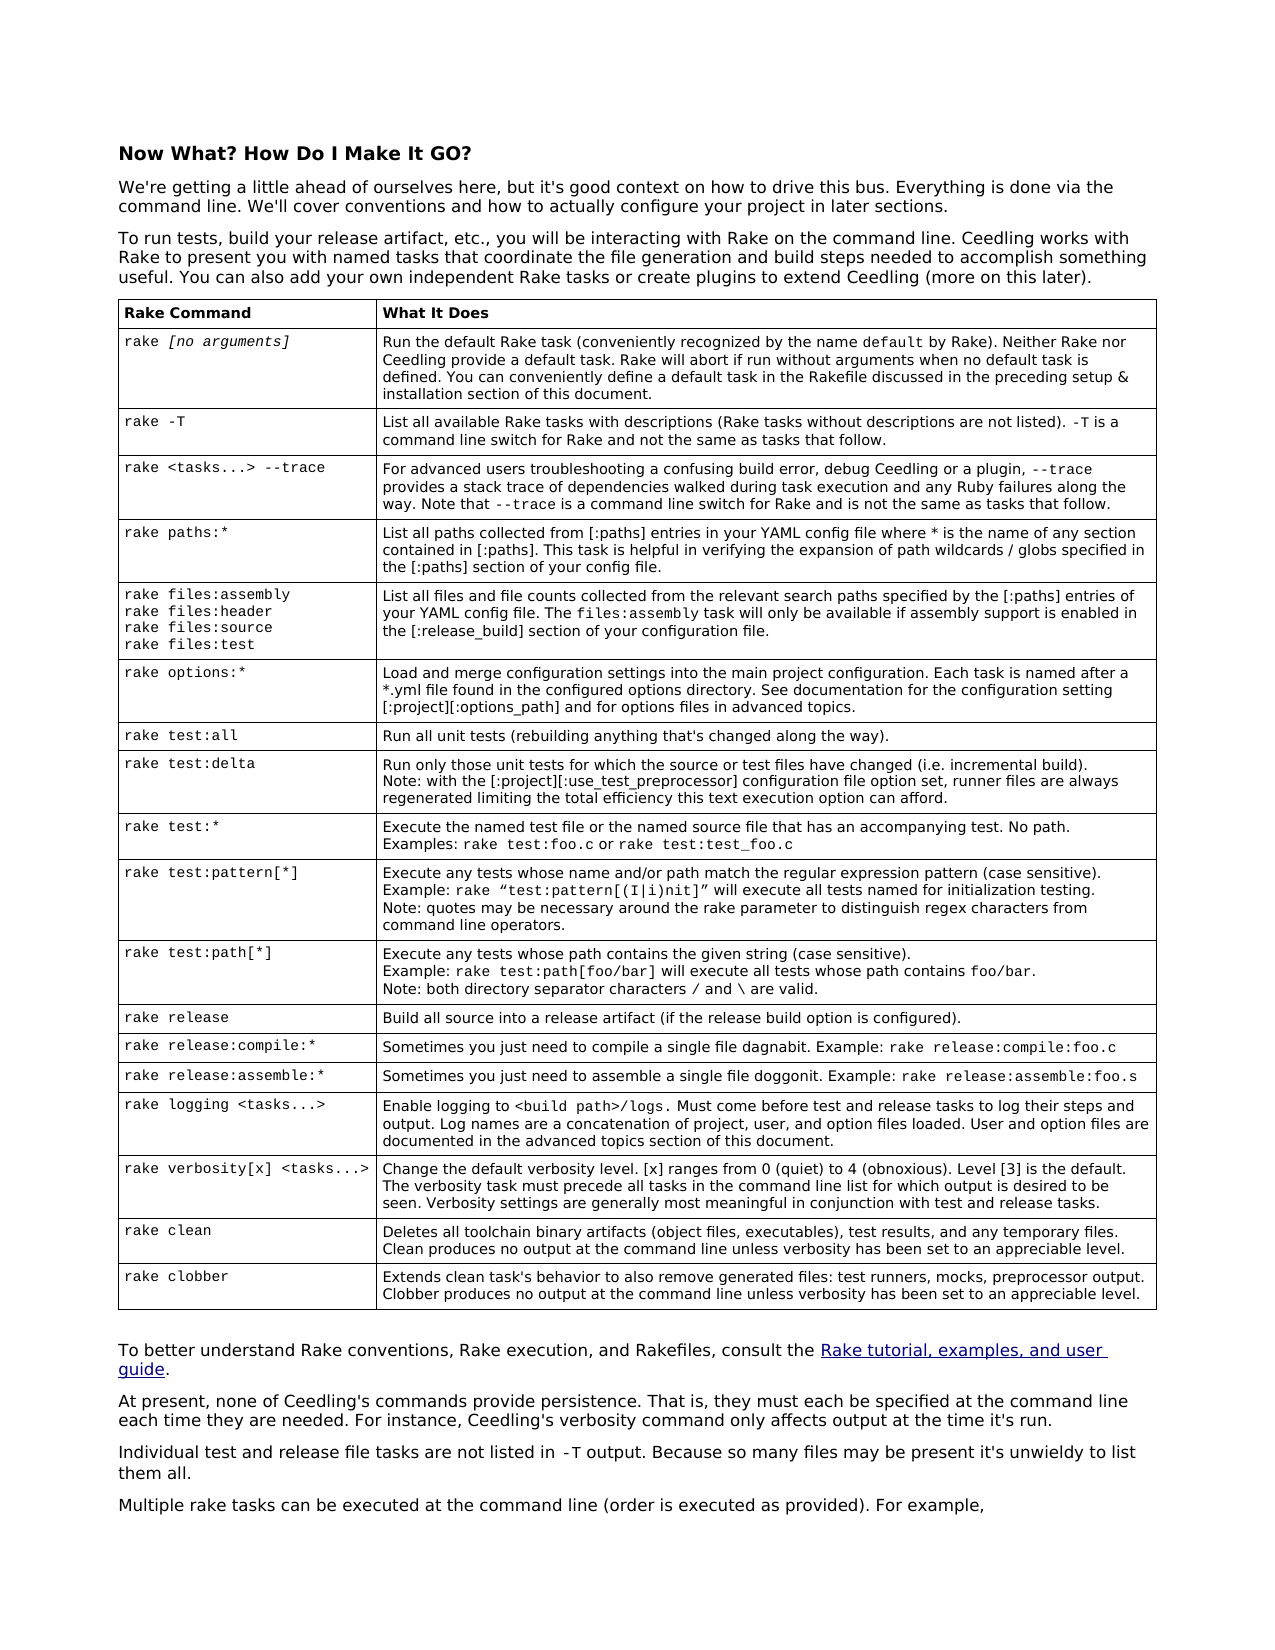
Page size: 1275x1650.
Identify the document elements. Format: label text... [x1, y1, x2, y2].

table_cell Load and merge configuration settings into the main project configuration. Each task is named after a *.yml file found in the configured options directory. See documentation for the configuration setting [:project][:options_path] and for options files in advanced topics. [377, 660, 1156, 722]
table_cell Run all unit tests (rebuilding anything that's changed along the way). [377, 723, 1156, 750]
table_cell rake clobber [119, 1264, 376, 1309]
table_header Rake Command [119, 300, 376, 328]
table_cell rake test:path[*] [119, 941, 376, 1004]
text To run tests, build your release artifact, etc., you will be interacting with Rake on the command line. Ceedling works with Rake to present you with named tasks that coordinate the file generation and build steps needed to accomplish something useful. You can also add your own independent Rake tasks or create plugins to extend Ceedling (more on this later). [118, 229, 1157, 287]
table_cell rake release:compile:* [119, 1034, 376, 1062]
text To better understand Rake conventions, Rake execution, and Rakefiles, consult the Rake tutorial, examples, and user guide. [118, 1341, 1157, 1379]
table_cell Execute the named test file or the named source file that has an accompanying test. No path. Examples: rake test:foo.c or rake test:test_foo.c [377, 814, 1156, 859]
table_cell rake verbosity[x] <tasks...> [119, 1156, 376, 1218]
table_cell rake test:pattern[*] [119, 860, 376, 940]
table_cell rake clean [119, 1219, 376, 1263]
table_cell rake options:* [119, 660, 376, 722]
text Multiple rake tasks can be executed at the command line (order is executed as provided). For example, [118, 1496, 1157, 1515]
table_cell List all files and file counts collected from the relevant search paths specified by the [:paths] entries of your YAML config file. The files:assembly task will only be available if assembly support is enabled in the [:release_build] section of your configuration file. [377, 583, 1156, 659]
table_cell Run the default Rake task (conveniently recognized by the name default by Rake). Neither Rake nor Ceedling provide a default task. Rake will abort if run without arguments when no default task is defined. You can conveniently define a default task in the Rakefile discussed in the preceding setup & installation section of this document. [377, 329, 1156, 408]
text At present, none of Ceedling's commands provide persistence. That is, they must each be specified at the command line each time they are needed. For instance, Ceedling's verbosity command only affects output at the time it's run. [118, 1392, 1157, 1431]
table_cell List all paths collected from [:paths] entries in your YAML config file where * is the name of any section contained in [:paths]. This task is helpful in verifying the expansion of path wildcards / globs specified in the [:paths] section of your config file. [377, 520, 1156, 582]
table_cell rake test:* [119, 814, 376, 859]
table_cell Execute any tests whose name and/or path match the regular expression pattern (case sensitive). Example: rake “test:pattern[(I|i)nit]” will execute all tests named for initialization testing. Note: quotes may be necessary around the rake parameter to distinguish regex characters from command line operators. [377, 860, 1156, 940]
table_cell List all available Rake tasks with descriptions (Rake tasks without descriptions are not listed). -T is a command line switch for Rake and not the same as tasks that follow. [377, 409, 1156, 455]
table_cell Enable logging to <build path>/logs. Must come before test and release tasks to log their steps and output. Log names are a concatenation of project, user, and option files loaded. User and option files are documented in the advanced topics section of this document. [377, 1093, 1156, 1155]
text We're getting a little ahead of ourselves here, but it's good context on how to drive this bus. Everything is done via the command line. We'll cover conventions and how to actually configure your project in later sections. [118, 177, 1157, 216]
table_cell Extends clean task's behavior to also remove generated files: test runners, mocks, preprocessor output. Clobber produces no output at the command line unless verbosity has been set to an appreciable level. [377, 1264, 1156, 1309]
table_cell rake release [119, 1005, 376, 1033]
table_cell rake test:delta [119, 751, 376, 813]
table_cell rake paths:* [119, 520, 376, 582]
table_cell rake <tasks...> --trace [119, 456, 376, 519]
table_header What It Does [377, 300, 1156, 328]
table_cell rake logging <tasks...> [119, 1093, 376, 1155]
table_cell rake -T [119, 409, 376, 455]
table_cell rake [no arguments] [119, 329, 376, 408]
text Individual test and release file tasks are not listed in -T output. Because so many files may be present it's unwieldy to list them all. [118, 1443, 1157, 1483]
table_cell Execute any tests whose path contains the given string (case sensitive). Example: rake test:path[foo/bar] will execute all tests whose path contains foo/bar. Note: both directory separator characters / and \ are valid. [377, 941, 1156, 1004]
subtitle Now What? How Do I Make It GO? [118, 143, 1157, 165]
table_cell Run only those unit tests for which the source or test files have changed (i.e. incremental build). Note: with the [:project][:use_test_preprocessor] configuration file option set, runner files are always regenerated limiting the total efficiency this text execution option can afford. [377, 751, 1156, 813]
table_cell Sometimes you just need to compile a single file dagnabit. Example: rake release:compile:foo.c [377, 1034, 1156, 1062]
table_cell rake files:assembly rake files:header rake files:source rake files:test [119, 583, 376, 659]
table_cell Build all source into a release artifact (if the release build option is configured). [377, 1005, 1156, 1033]
table_cell Sometimes you just need to assemble a single file doggonit. Example: rake release:assemble:foo.s [377, 1063, 1156, 1092]
table_cell For advanced users troubleshooting a confusing build error, debug Ceedling or a plugin, --trace provides a stack trace of dependencies walked during task execution and any Ruby failures along the way. Note that --trace is a command line switch for Rake and is not the same as tasks that follow. [377, 456, 1156, 519]
table_cell Change the default verbosity level. [x] ranges from 0 (quiet) to 4 (obnoxious). Level [3] is the default. The verbosity task must precede all tasks in the command line list for which output is desired to be seen. Verbosity settings are generally most meaningful in conjunction with test and release tasks. [377, 1156, 1156, 1218]
table_cell rake test:all [119, 723, 376, 750]
table_cell Deletes all toolchain binary artifacts (object files, executables), test results, and any temporary files. Clean produces no output at the command line unless verbosity has been set to an appreciable level. [377, 1219, 1156, 1263]
table_cell rake release:assemble:* [119, 1063, 376, 1092]
